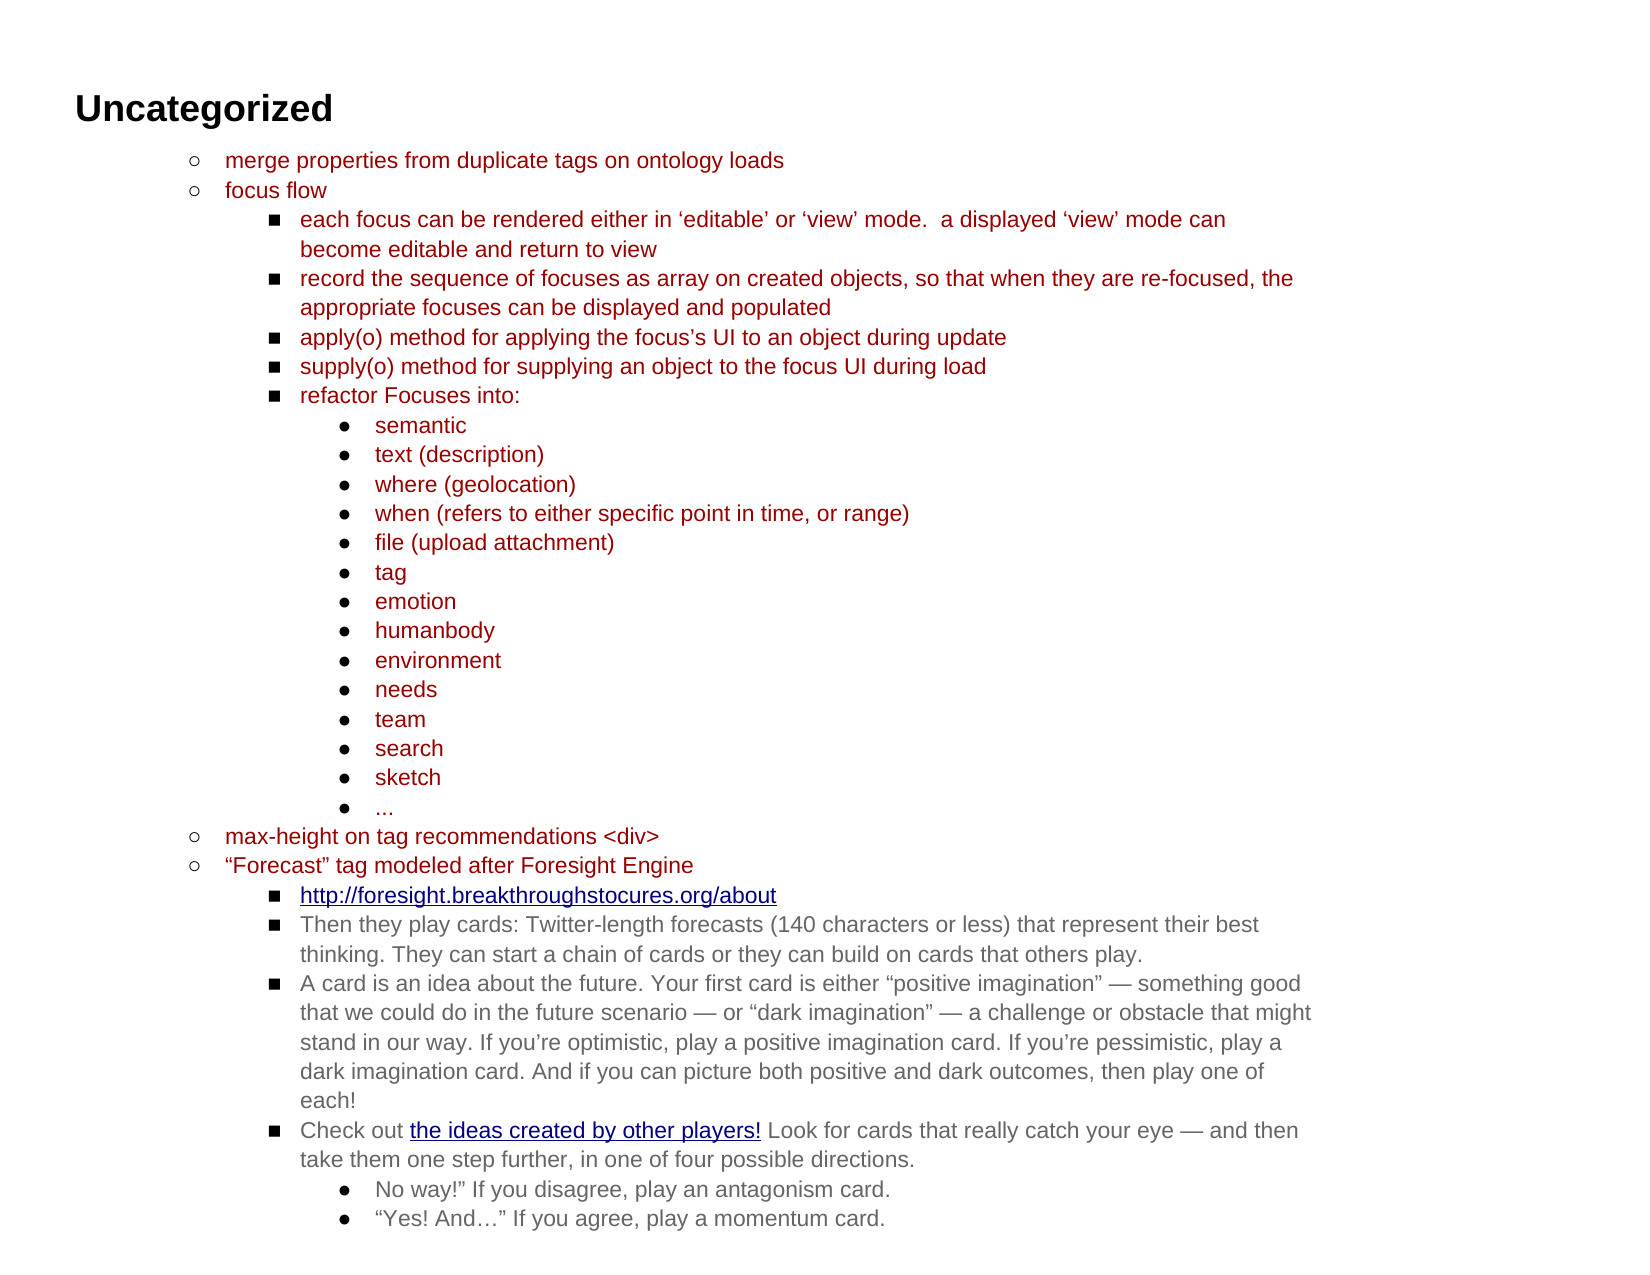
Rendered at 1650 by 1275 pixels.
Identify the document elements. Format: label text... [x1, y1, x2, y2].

list environment [337, 647, 1312, 673]
list No way!” If you disagree, play an antagonism card. [337, 1176, 1312, 1202]
list team [337, 706, 1312, 732]
list tag [337, 559, 1312, 585]
list humanbody [337, 618, 1312, 644]
list merge properties from duplicate tags on ontology loads [187, 148, 1312, 174]
list A card is an idea about the future. Your first card is either “positive imagination” — something good that we could do in the future scenario — or “dark imagination” — a challenge or obstacle that might stand in our way. If you’re optimistic, play a positive imagination card. If you’re pessimistic, play a dark imagination card. And if you can picture both positive and dark outcomes, then play one of each! [75, 971, 1312, 1114]
list semantic [337, 412, 1312, 438]
list “Forecast” tag modeled after Foresight Engine [187, 853, 1312, 879]
list Check out the ideas created by other players! Look for cards that really catch your eye — and then take them one step further, in one of four possible directions. [75, 1117, 1312, 1172]
list each focus can be rendered either in ‘editable’ or ‘view’ mode. a displayed ‘view’ mode can become editable and return to view [75, 207, 1312, 262]
list “Yes! And…” If you agree, play a momentum card. [337, 1206, 1312, 1231]
list when (refers to either specific point in time, or range) [337, 501, 1312, 526]
list file (upload attachment) [337, 530, 1312, 556]
list needs [337, 677, 1312, 702]
list text (description) [337, 442, 1312, 467]
list refactor Focuses into: [75, 383, 1312, 409]
list emotion [337, 589, 1312, 614]
list Then they play cards: Twitter-length forecasts (140 characters or less) that represent their best thinking. They can start a chain of cards or they can build on cards that others play. [75, 912, 1312, 967]
list sketch [337, 765, 1312, 791]
list record the sequence of focuses as array on created objects, so that when they are re-focused, the appropriate focuses can be displayed and populated [75, 266, 1312, 321]
list apply(o) method for applying the focus’s UI to an object during update [75, 324, 1312, 350]
list search [337, 736, 1312, 761]
subtitle Uncategorized [75, 87, 1312, 129]
list where (geolocation) [337, 471, 1312, 497]
list supply(o) method for supplying an object to the focus UI during load [75, 354, 1312, 379]
list focus flow [187, 177, 1312, 203]
list http://foresight.breakthroughstocures.org/about [75, 882, 1312, 908]
list ... [337, 794, 1312, 820]
list max-height on tag recommendations <div> [187, 824, 1312, 849]
